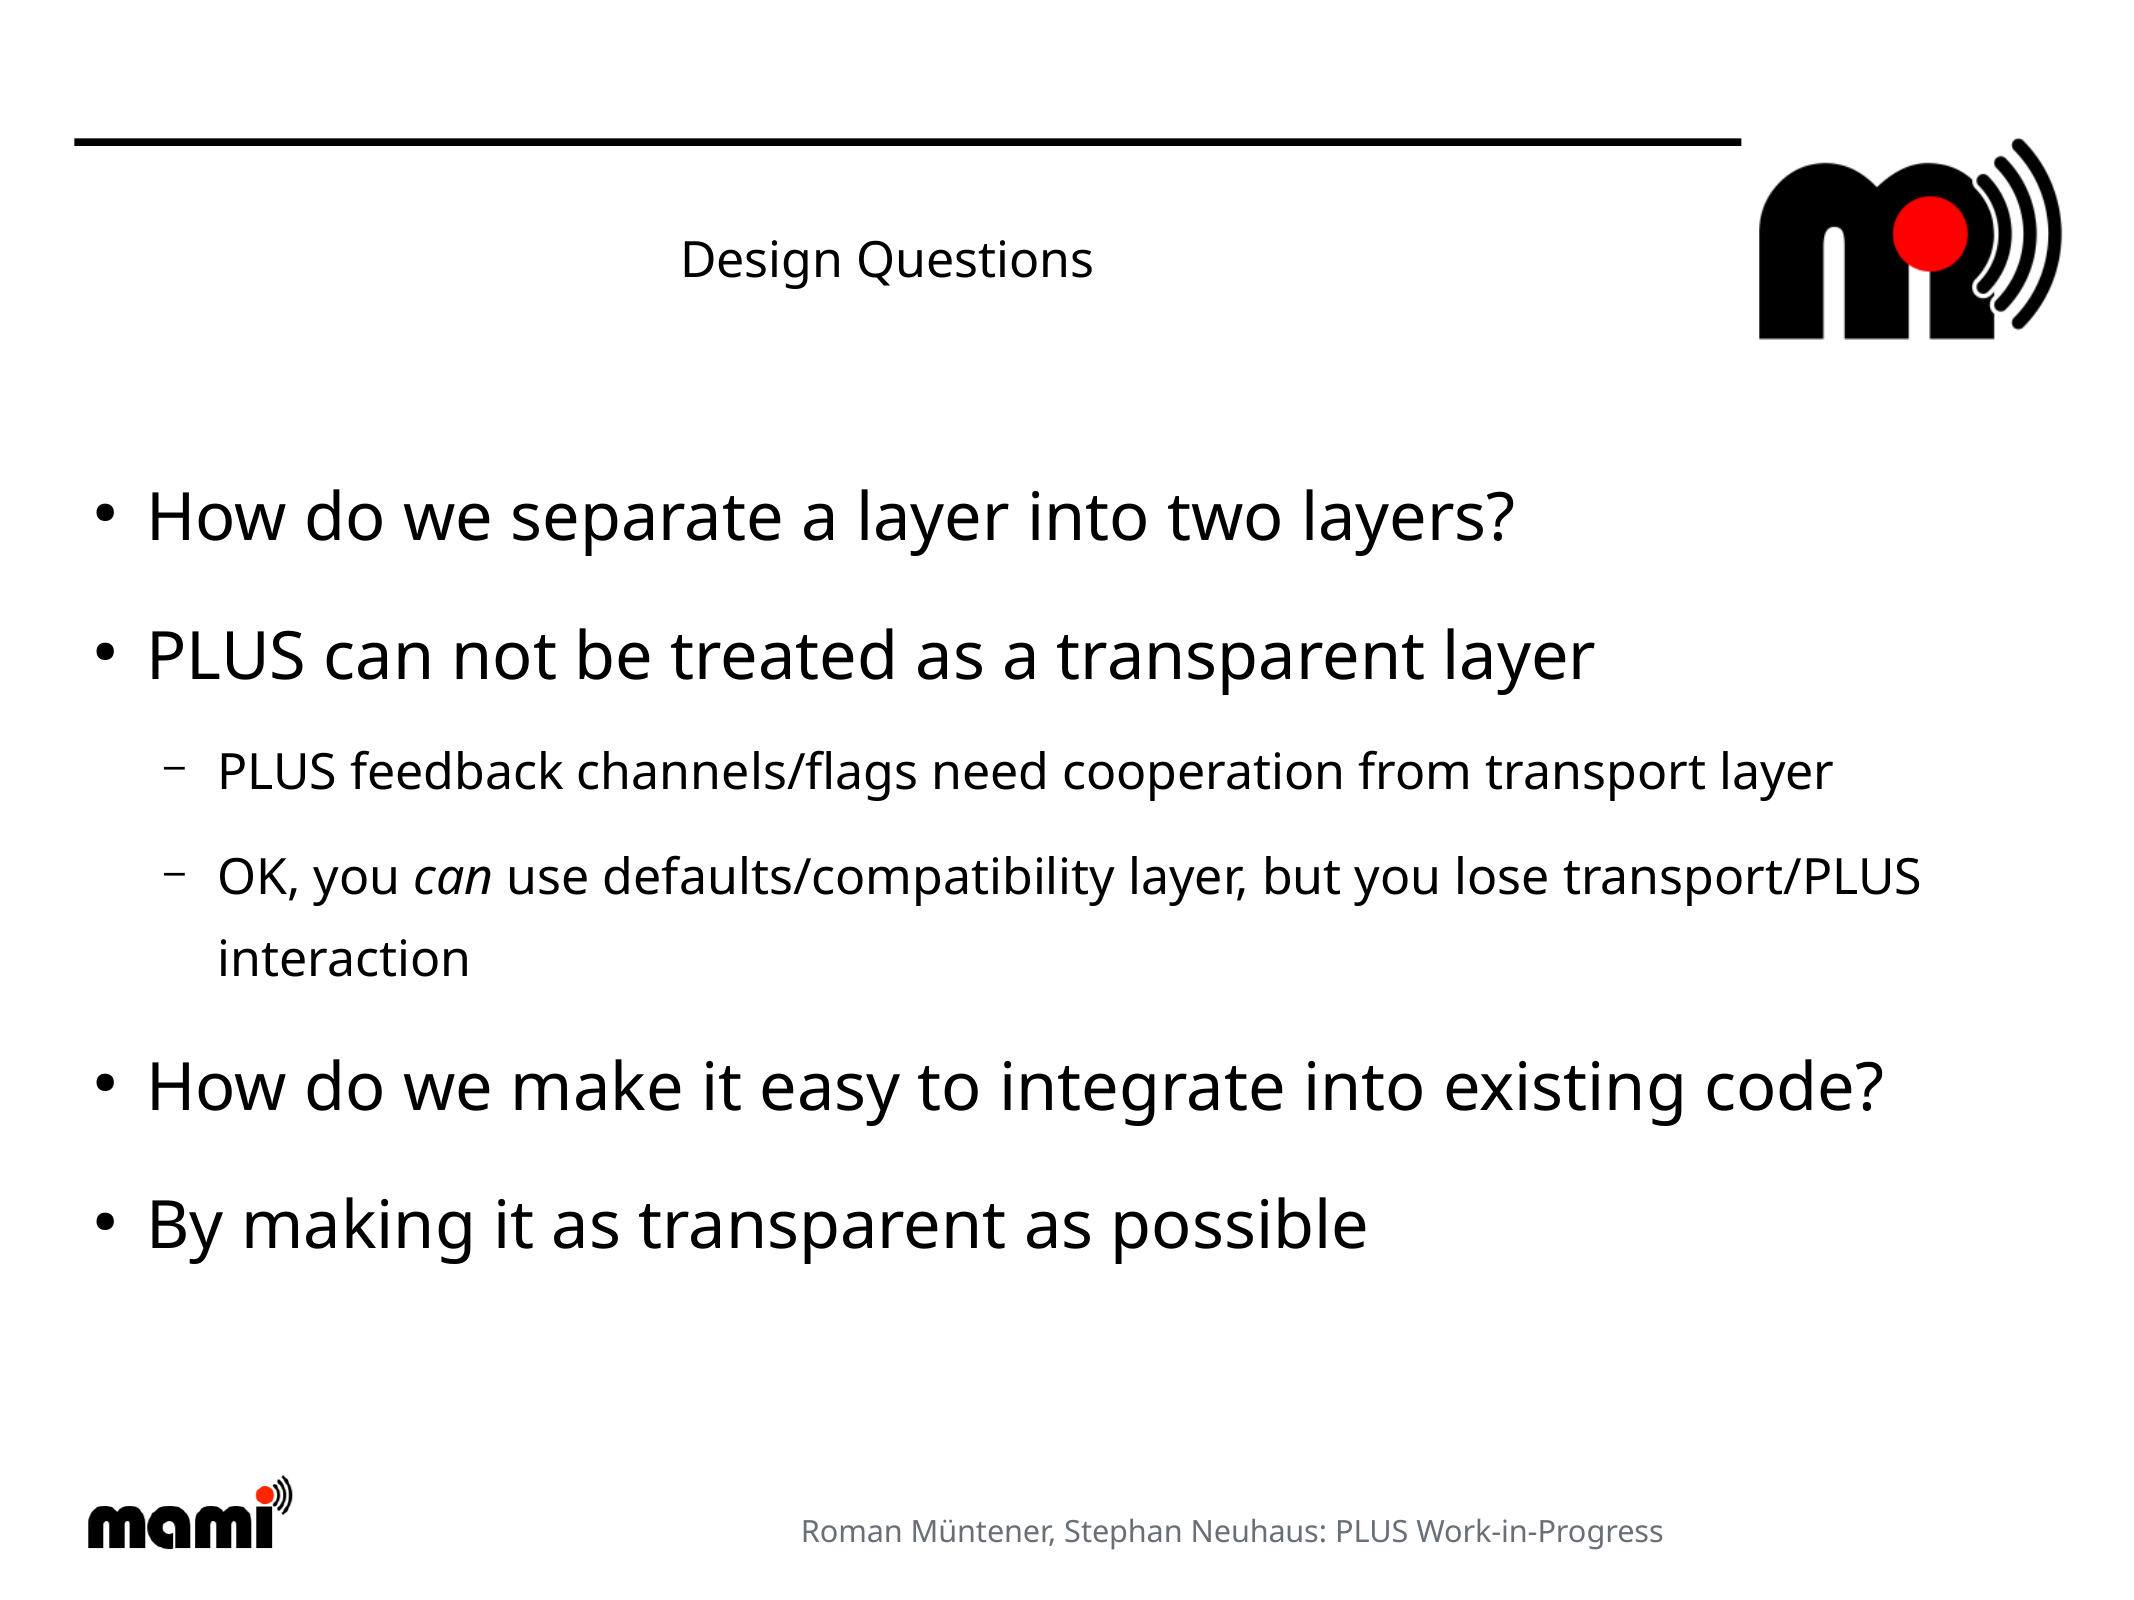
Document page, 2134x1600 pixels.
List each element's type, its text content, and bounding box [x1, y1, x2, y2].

picture [86, 1473, 294, 1552]
picture [1758, 138, 2065, 340]
list How do we separate a layer into two layers? PLUS can not be treated as a transparent layer PLUS feedback channels/flags need cooperation from transport layer OK, you can use defaults/compatibility layer, but you lose transport/PLUS interaction How do we make it easy to integrate into existing code? By making it as transparent as possible [75, 451, 2053, 1462]
title Design Questions [75, 144, 1700, 372]
